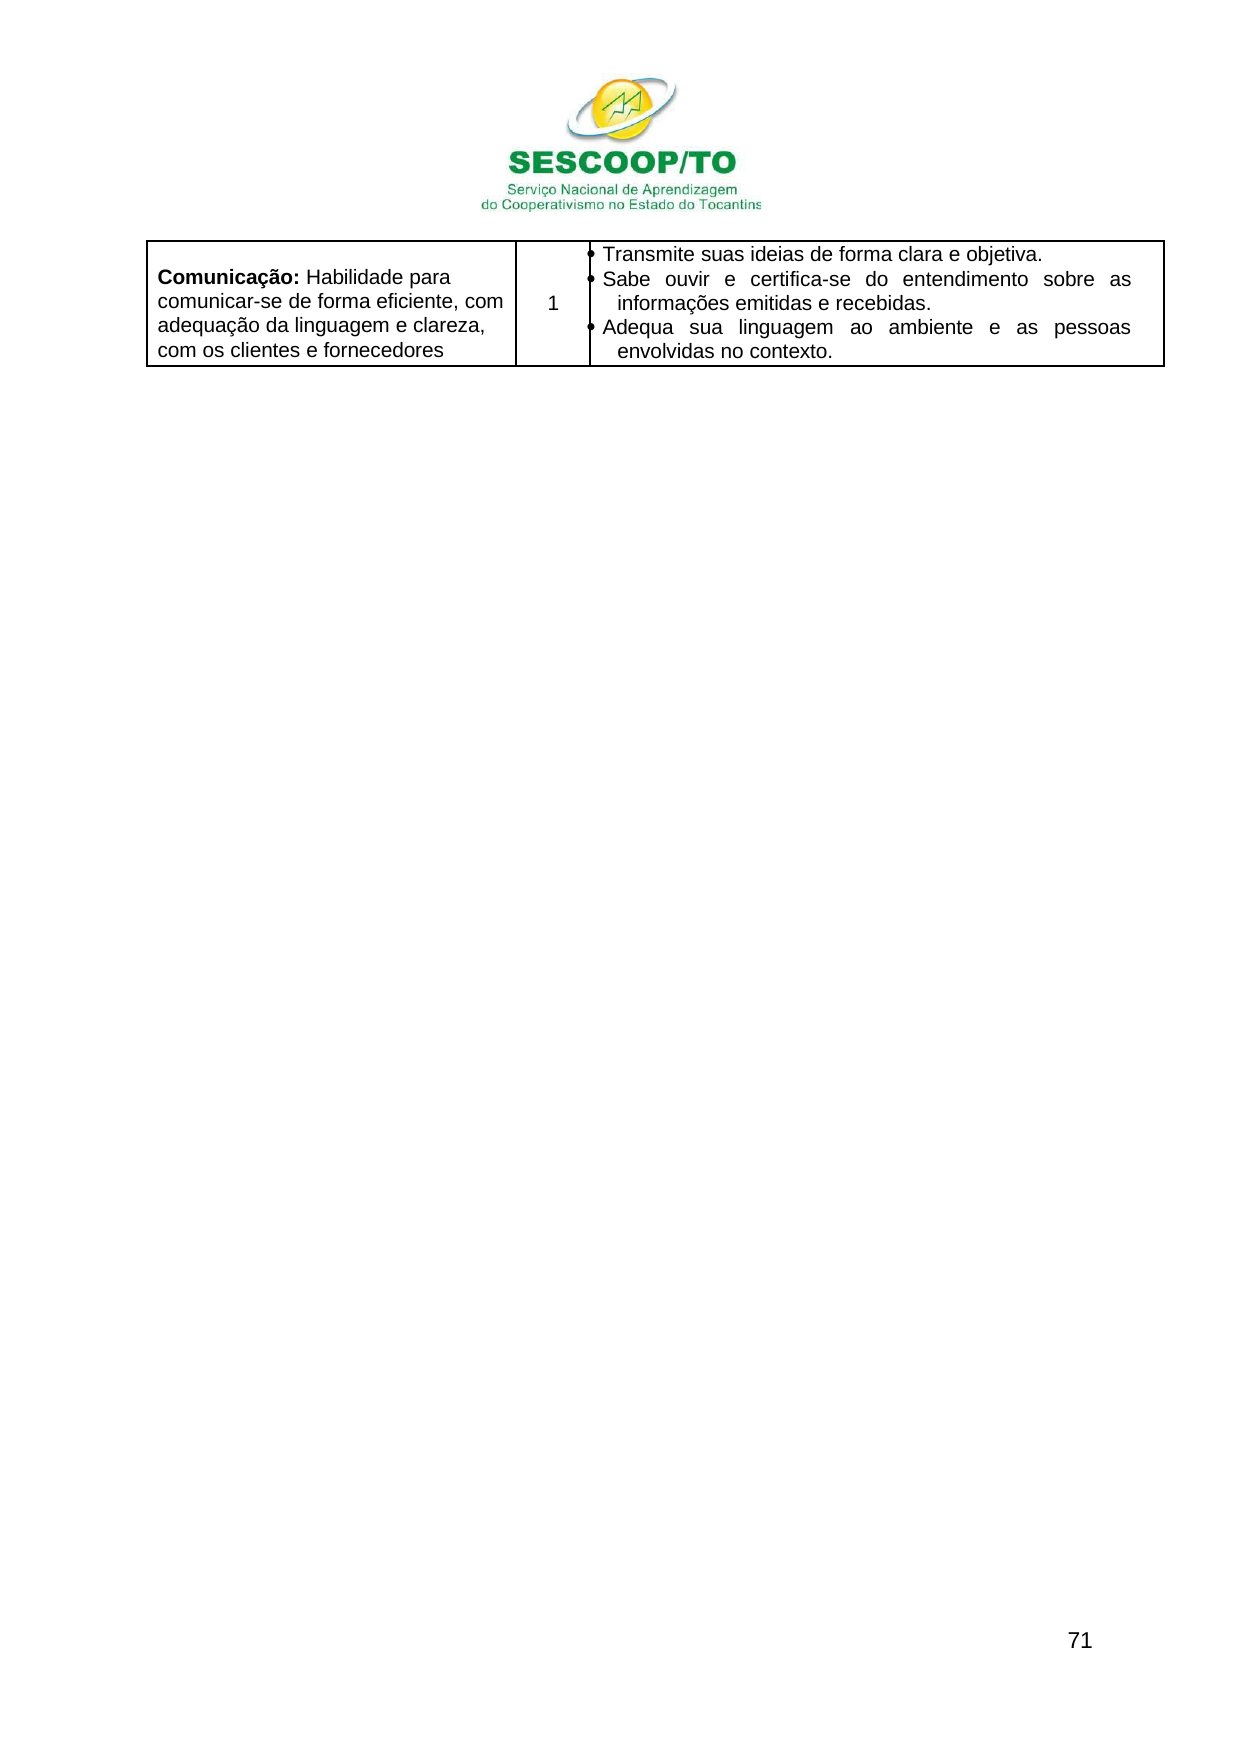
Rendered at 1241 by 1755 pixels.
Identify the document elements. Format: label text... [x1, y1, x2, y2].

table_cell 1 [517, 242, 589, 365]
table_cell Comunicação: Habilidade para comunicar-se de forma eficiente, com adequação da linguagem e clareza, com os clientes e fornecedores [148, 242, 515, 365]
table_cell Transmite suas ideias de forma clara e objetiva. Sabe ouvir e certifica-se do entendimento sobre as informações emitidas e recebidas. Adequa sua linguagem ao ambiente e as pessoas envolvidas no contexto. [591, 242, 1163, 365]
